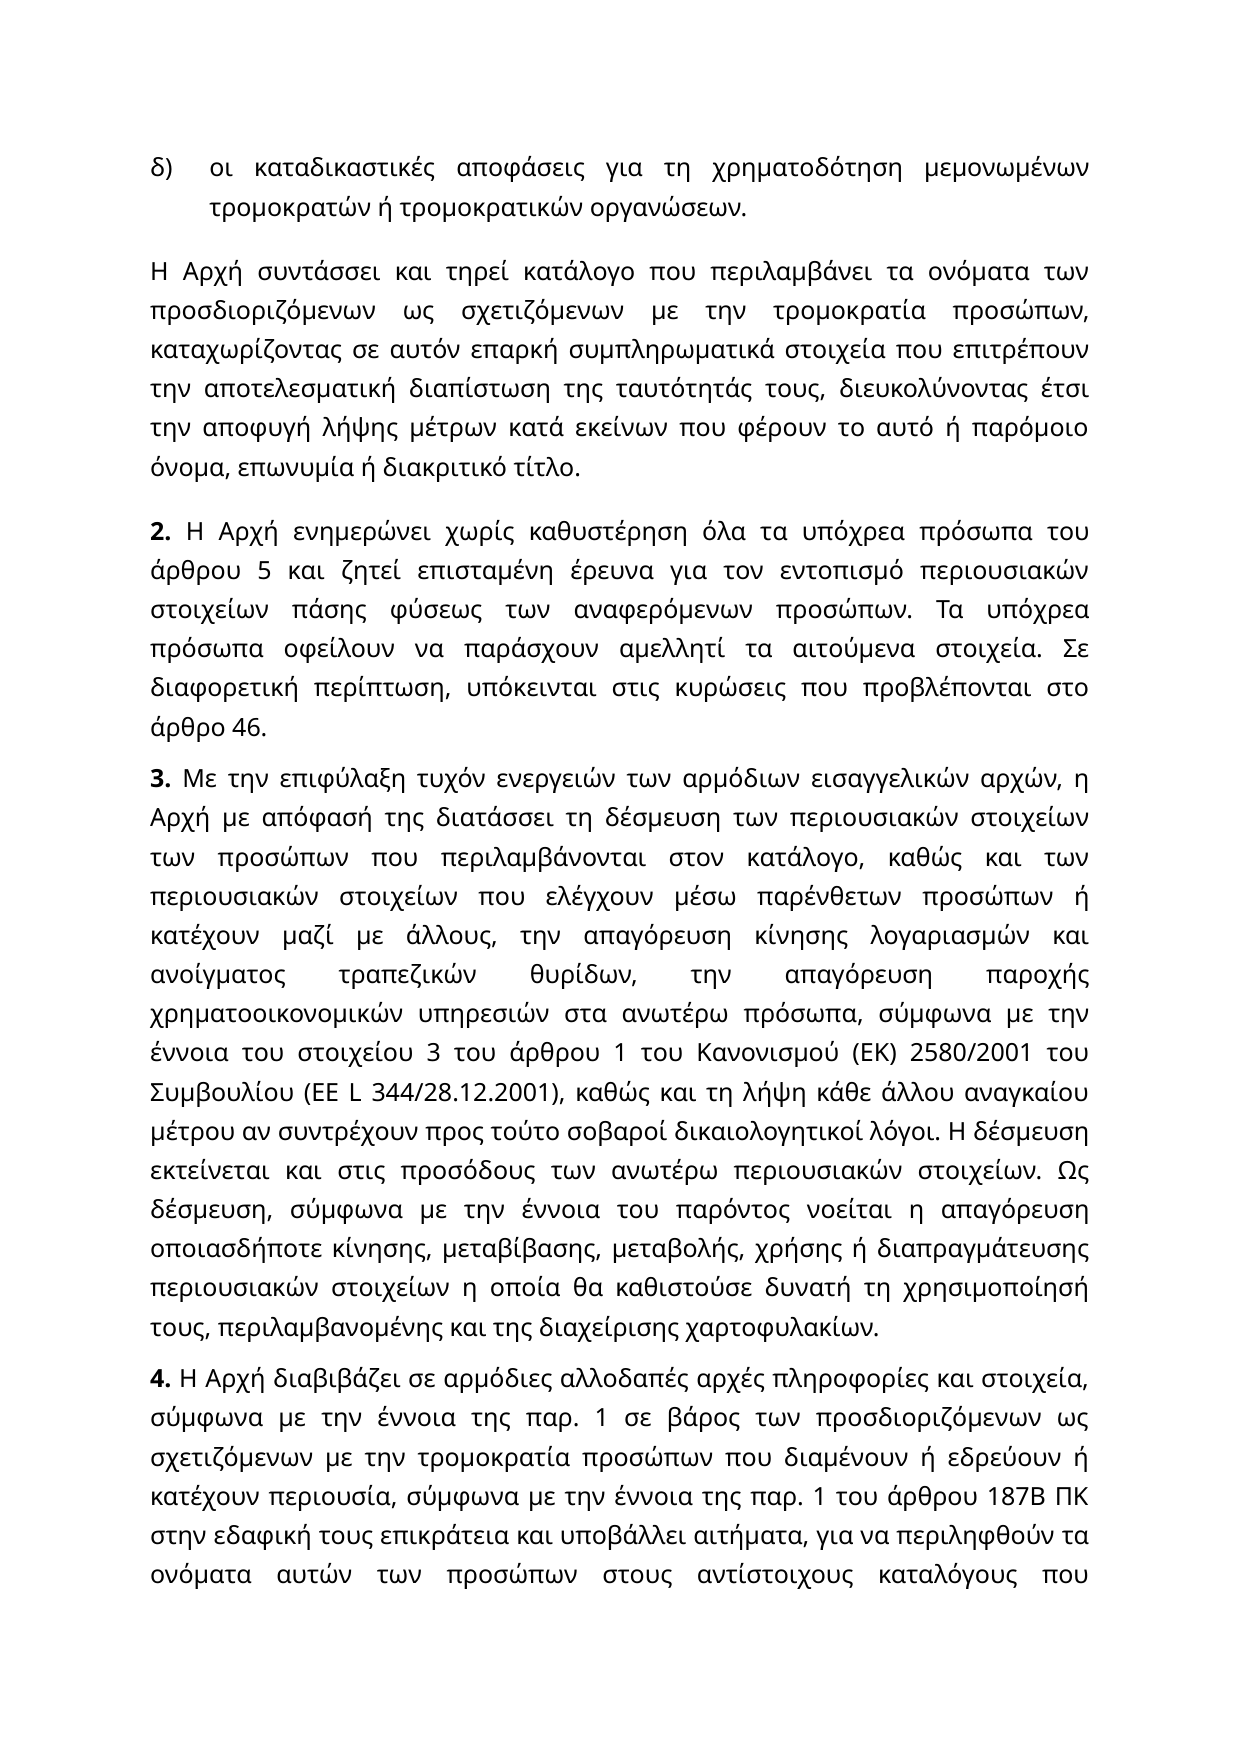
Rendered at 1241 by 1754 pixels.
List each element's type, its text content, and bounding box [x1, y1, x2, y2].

text 3. Με την επιφύλαξη τυχόν ενεργειών των αρμόδιων εισαγγελικών αρχών, η Αρχή με απόφασή της διατάσσει τη δέσμευση των περιουσιακών στοιχείων των προσώπων που περιλαμβάνονται στον κατάλογο, καθώς και των περιουσιακών στοιχείων που ελέγχουν μέσω παρένθετων προσώπων ή κατέχουν μαζί με άλλους, την απαγόρευση κίνησης λογαριασμών και ανοίγματος τραπεζικών θυρίδων, την απαγόρευση παροχής χρηματοοικονομικών υπηρεσιών στα ανωτέρω πρόσωπα, σύμφωνα με την έννοια του στοιχείου 3 του άρθρου 1 του Κανονισμού (ΕΚ) 2580/2001 του Συμβουλίου (EE L 344/28.12.2001), καθώς και τη λήψη κάθε άλλου αναγκαίου μέτρου αν συντρέχουν προς τούτο σοβαροί δικαιολογητικοί λόγοι. Η δέσμευση εκτείνεται και στις προσόδους των ανωτέρω περιουσιακών στοιχείων. Ως δέσμευση, σύμφωνα με την έννοια του παρόντος νοείται η απαγόρευση οποιασδήποτε κίνησης, μεταβίβασης, μεταβολής, χρήσης ή διαπραγμάτευσης περιουσιακών στοιχείων η οποία θα καθιστούσε δυνατή τη χρησιμοποίησή τους, περιλαμβανομένης και της διαχείρισης χαρτοφυλακίων. [150, 761, 1090, 1343]
text 4. Η Αρχή διαβιβάζει σε αρμόδιες αλλοδαπές αρχές πληροφορίες και στοιχεία, σύμφωνα με την έννοια της παρ. 1 σε βάρος των προσδιοριζόμενων ως σχετιζόμενων με την τρομοκρατία προσώπων που διαμένουν ή εδρεύουν ή κατέχουν περιουσία, σύμφωνα με την έννοια της παρ. 1 του άρθρου 187Β ΠΚ στην εδαφική τους επικράτεια και υποβάλλει αιτήματα, για να περιληφθούν τα ονόματα αυτών των προσώπων στους αντίστοιχους καταλόγους που [150, 1361, 1090, 1591]
list δ) οι καταδικαστικές αποφάσεις για τη χρηματοδότηση μεμονωμένων τρομοκρατών ή τρομοκρατικών οργανώσεων. [150, 150, 1090, 223]
text 2. Η Αρχή ενημερώνει χωρίς καθυστέρηση όλα τα υπόχρεα πρόσωπα του άρθρου 5 και ζητεί επισταμένη έρευνα για τον εντοπισμό περιουσιακών στοιχείων πάσης φύσεως των αναφερόμενων προσώπων. Τα υπόχρεα πρόσωπα οφείλουν να παράσχουν αμελλητί τα αιτούμενα στοιχεία. Σε διαφορετική περίπτωση, υπόκεινται στις κυρώσεις που προβλέπονται στο άρθρο 46. [150, 513, 1090, 743]
text Η Αρχή συντάσσει και τηρεί κατάλογο που περιλαμβάνει τα ονόματα των προσδιοριζόμενων ως σχετιζόμενων με την τρομοκρατία προσώπων, καταχωρίζοντας σε αυτόν επαρκή συμπληρωματικά στοιχεία που επιτρέπουν την αποτελεσματική διαπίστωση της ταυτότητάς τους, διευκολύνοντας έτσι την αποφυγή λήψης μέτρων κατά εκείνων που φέρουν το αυτό ή παρόμοιο όνομα, επωνυμία ή διακριτικό τίτλο. [150, 253, 1090, 483]
